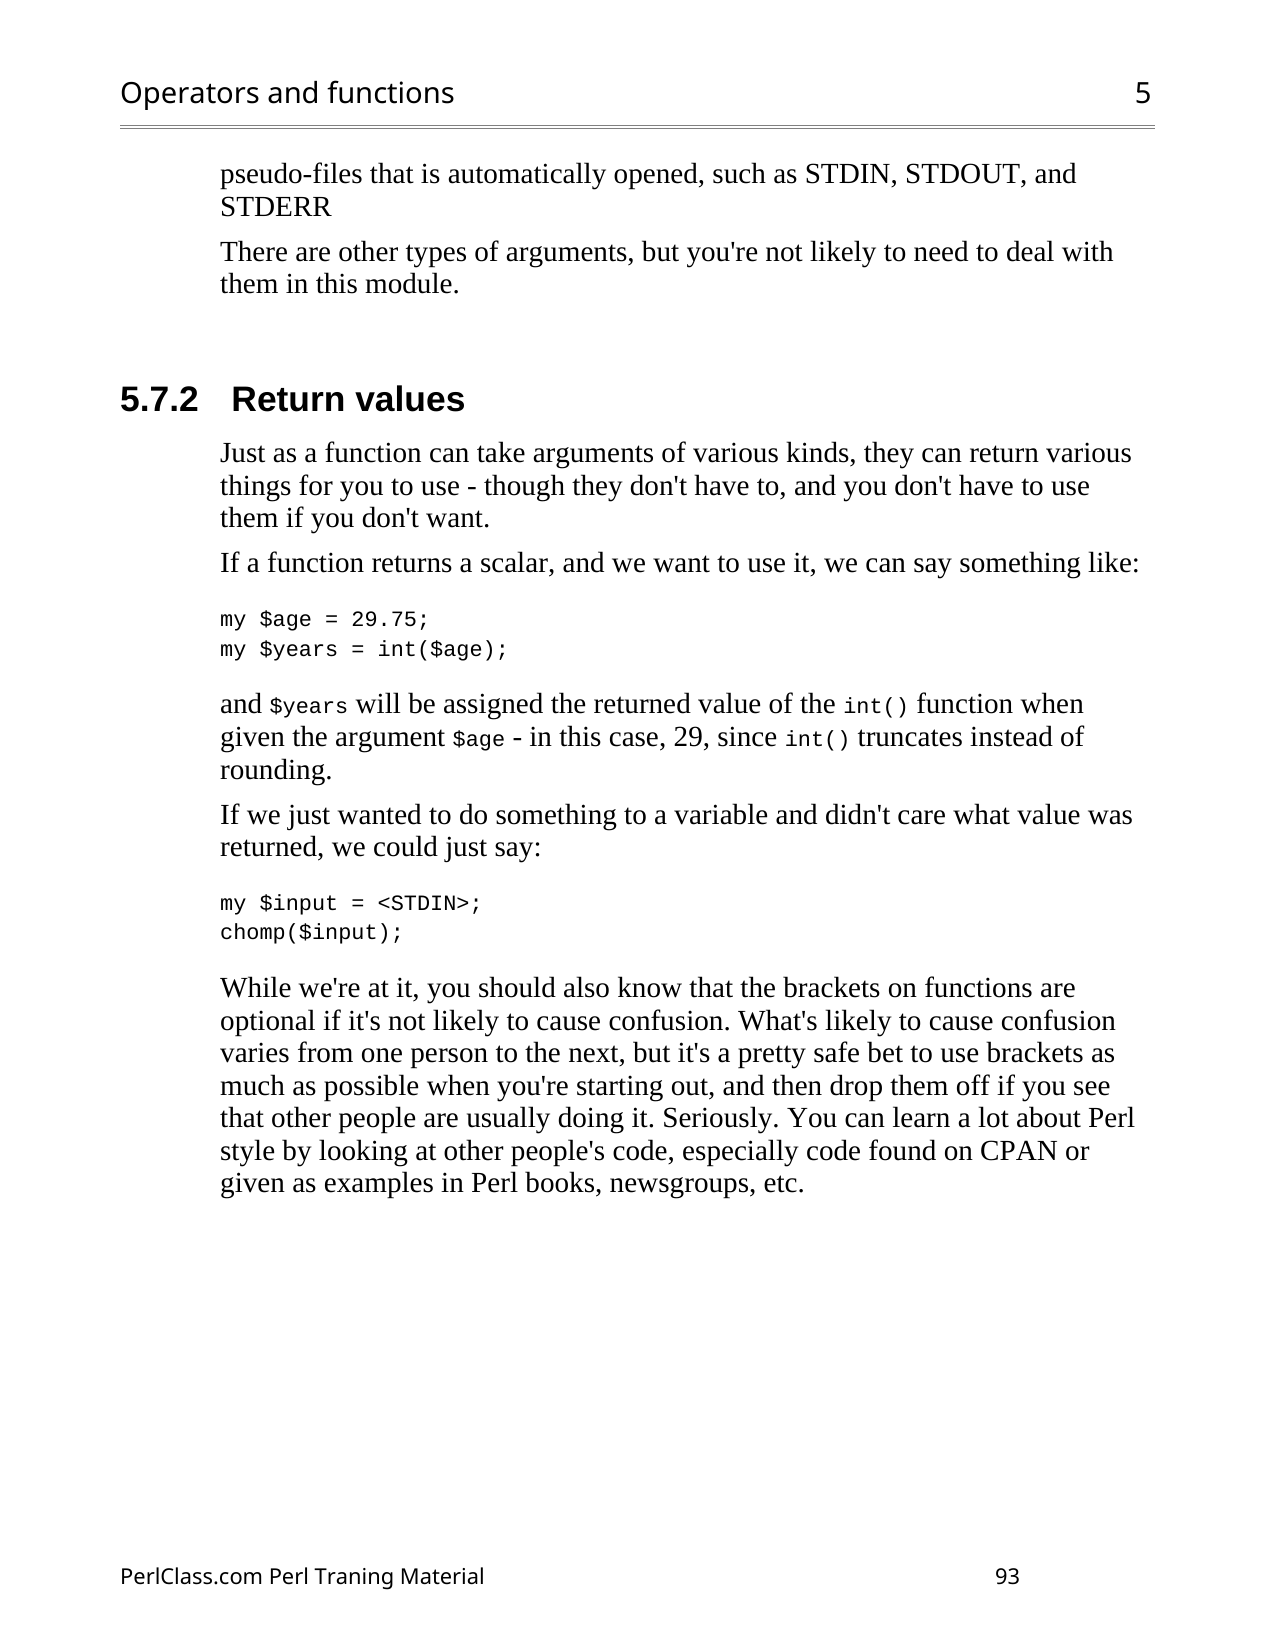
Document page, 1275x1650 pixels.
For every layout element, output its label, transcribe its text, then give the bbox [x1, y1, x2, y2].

text Just as a function can take arguments of various kinds, they can return various things for you to use - though they don't have to, and you don't have to use them if you don't want. [220, 437, 1155, 534]
text While we're at it, you should also know that the brackets on functions are optional if it's not likely to cause confusion. What's likely to cause confusion varies from one person to the next, but it's a pretty safe bet to use brackets as much as possible when you're starting out, and then drop them off if you see that other people are usually doing it. Seriously. You can learn a lot about Perl style by looking at other people's code, especially code found on CPAN or given as examples in Perl books, newsgroups, etc. [220, 971, 1155, 1199]
subtitle Return values [120, 372, 1155, 418]
text pseudo-files that is automatically opened, such as STDIN, STDOUT, and STDERR [220, 157, 1155, 222]
text my $age = 29.75; [220, 604, 1155, 633]
text chomp($input); [220, 917, 1155, 946]
text my $years = int($age); [220, 633, 1155, 663]
text my $input = <STDIN>; [220, 888, 1155, 917]
text If we just wanted to do something to a variable and didn't care what value was returned, we could just say: [220, 798, 1155, 863]
text There are other types of arguments, but you're not likely to need to deal with them in this module. [220, 235, 1155, 300]
text and $years will be assigned the returned value of the int() function when given the argument $age - in this case, 29, since int() truncates instead of rounding. [220, 688, 1155, 785]
text If a function returns a scalar, and we want to use it, we can say something like: [220, 547, 1155, 579]
